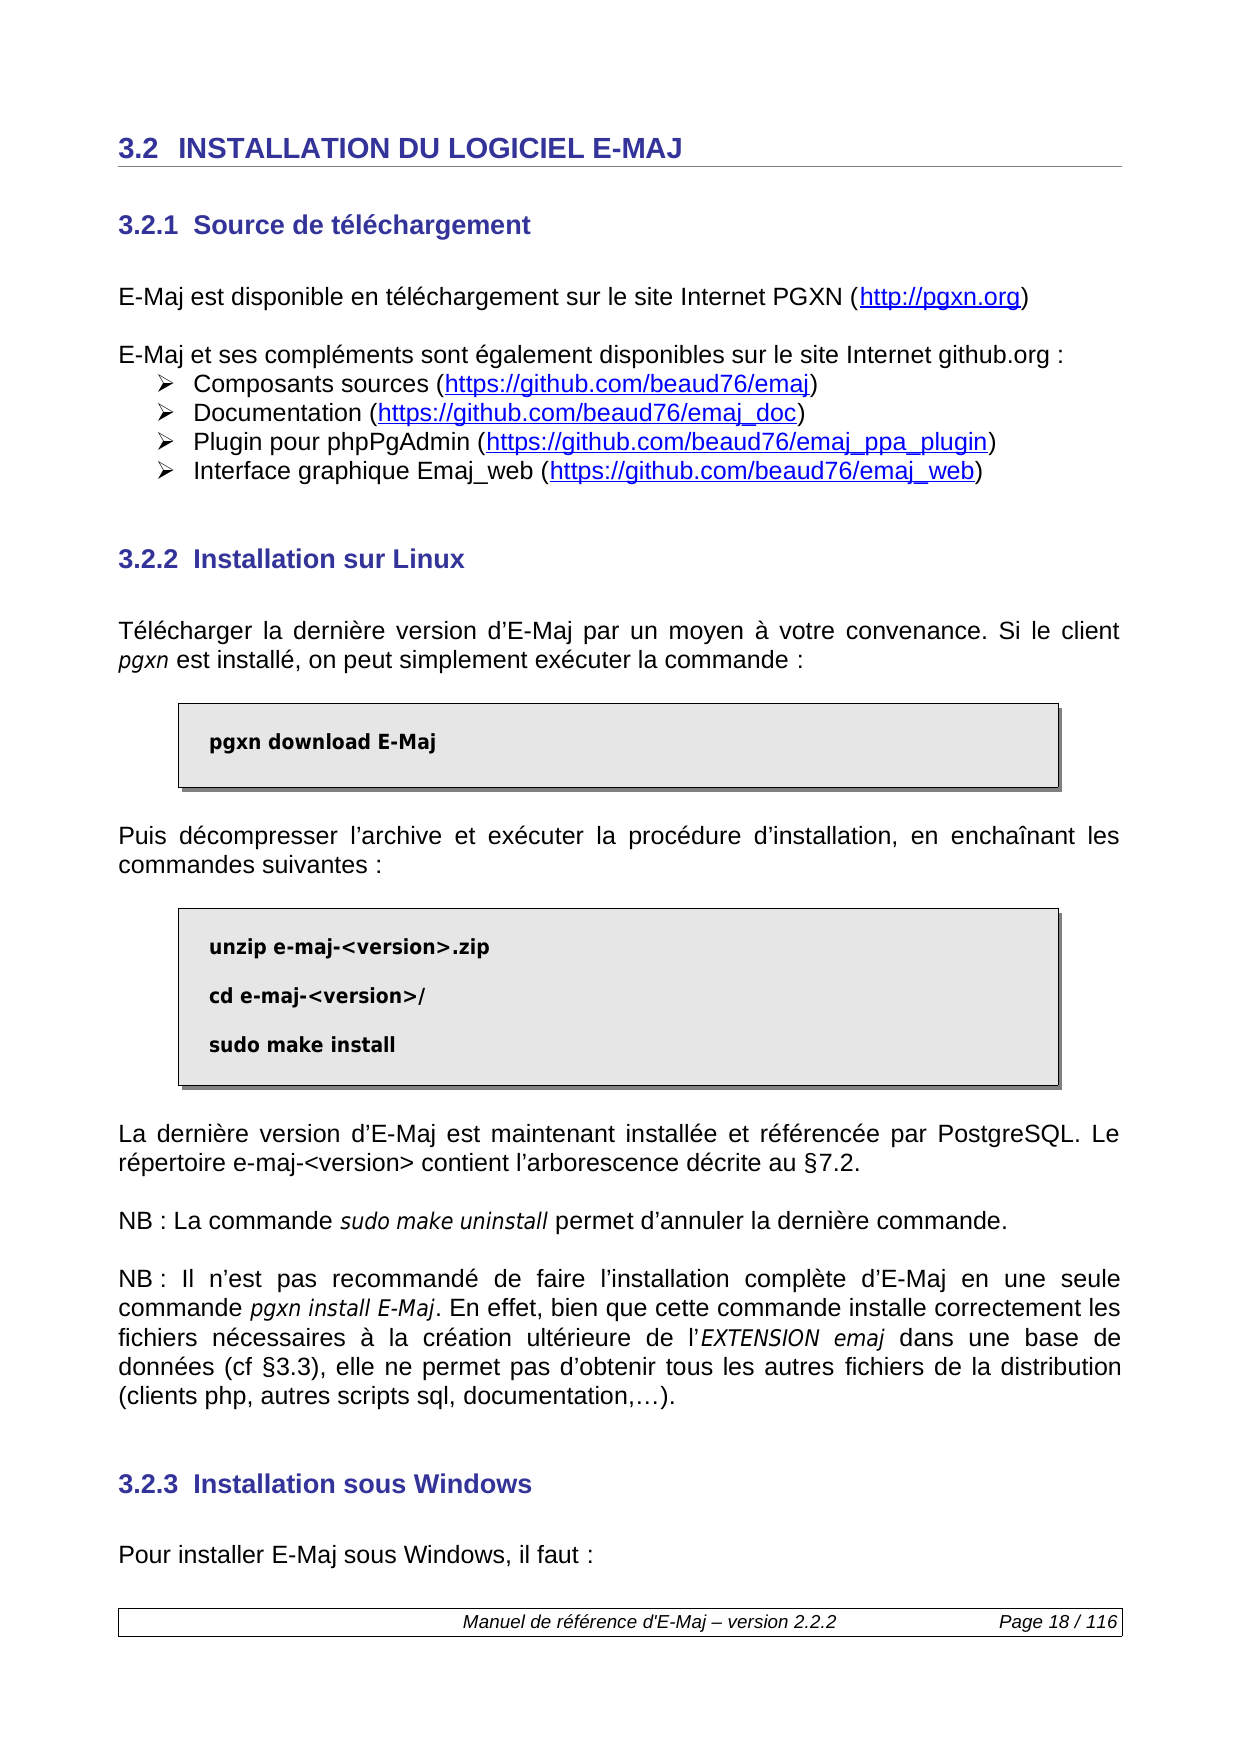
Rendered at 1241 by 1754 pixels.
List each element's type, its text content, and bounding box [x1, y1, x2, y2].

text sudo make install [179, 1030, 1058, 1055]
list Documentation (https://github.com/beaud76/emaj_doc) [156, 398, 1122, 427]
text NB : Il n’est pas recommandé de faire l’installation complète d’E-Maj en une seule commande pgxn install E-Maj. En effet, bien que cette commande installe correctement les fichiers nécessaires à la création ultérieure de l’EXTENSION emaj dans une base de données (cf §3.3), elle ne permet pas d’obtenir tous les autres fichiers de la distribution (clients php, autres scripts sql, documentation,…). [118, 1264, 1122, 1409]
text E-Maj et ses compléments sont également disponibles sur le site Internet github.org : [118, 339, 1122, 369]
text Puis décompresser l’archive et exécuter la procédure d’installation, en enchaînant les commandes suivantes : [118, 821, 1122, 879]
text pgxn download E-Maj [179, 727, 1058, 752]
text NB : La commande sudo make uninstall permet d’annuler la dernière commande. [118, 1206, 1122, 1235]
text Pour installer E-Maj sous Windows, il faut : [118, 1540, 1122, 1569]
text E-Maj est disponible en téléchargement sur le site Internet PGXN (http://pgxn.org) [118, 281, 1122, 311]
list Interface graphique Emaj_web (https://github.com/beaud76/emaj_web) [156, 456, 1122, 485]
text Télécharger la dernière version d’E-Maj par un moyen à votre convenance. Si le client pgxn est installé, on peut simplement exécuter la commande : [118, 616, 1122, 674]
list Plugin pour phpPgAdmin (https://github.com/beaud76/emaj_ppa_plugin) [156, 427, 1122, 456]
text cd e-maj-<version>/ [179, 981, 1058, 1006]
subtitle Source de téléchargement [118, 209, 1122, 240]
text unzip e-maj-<version>.zip [179, 932, 1058, 957]
list Composants sources (https://github.com/beaud76/emaj) [156, 369, 1122, 398]
text La dernière version d’E-Maj est maintenant installée et référencée par PostgreSQL. Le répertoire e-maj-<version> contient l’arborescence décrite au §7.2. [118, 1119, 1122, 1177]
subtitle Installation du logiciel E-Maj [118, 131, 1122, 166]
subtitle Installation sous Windows [118, 1468, 1122, 1499]
subtitle Installation sur Linux [118, 543, 1122, 574]
